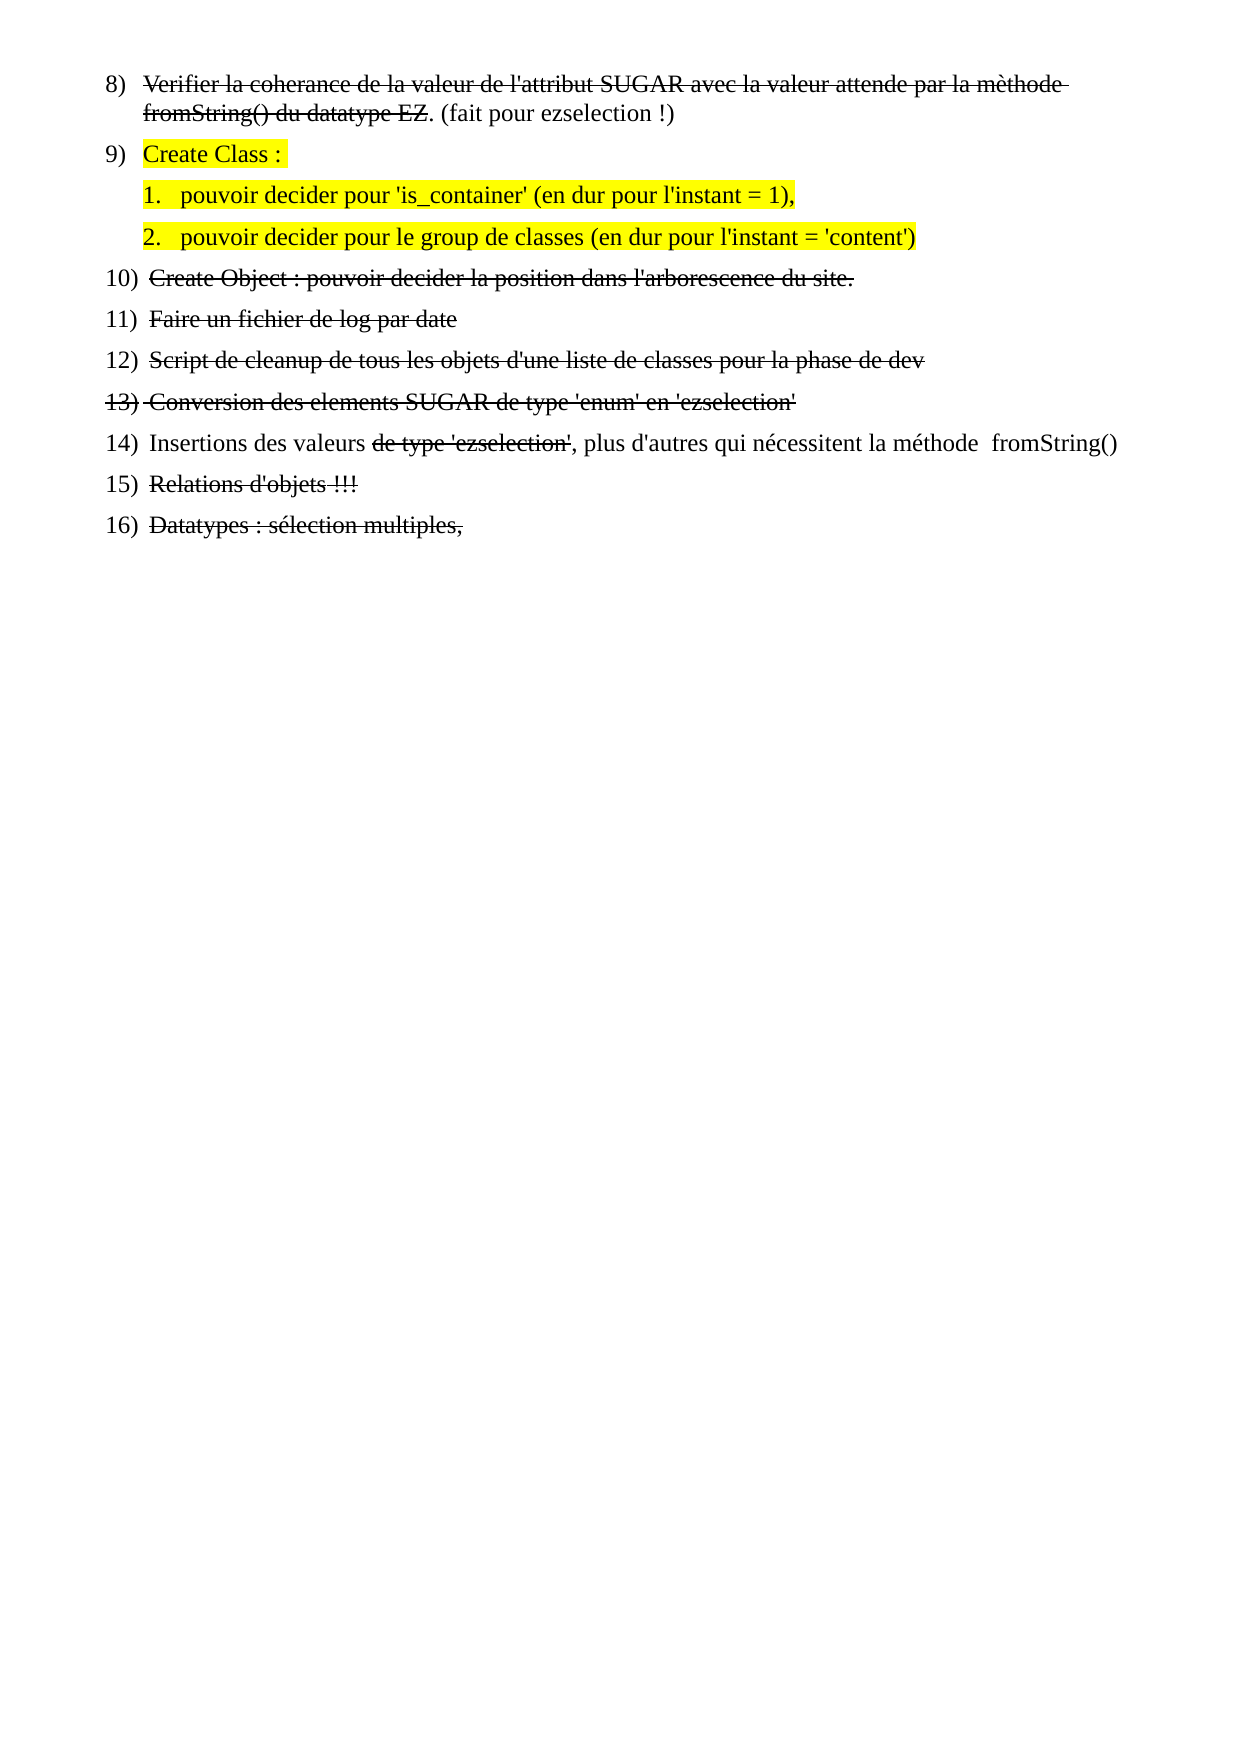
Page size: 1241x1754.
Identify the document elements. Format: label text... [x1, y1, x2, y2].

list Create Class : [105, 139, 1164, 168]
list Script de cleanup de tous les objets d'une liste de classes pour la phase de dev [105, 345, 1164, 374]
list pouvoir decider pour 'is_container' (en dur pour l'instant = 1), [143, 180, 1164, 209]
list Relations d'objets !!! [105, 469, 1164, 498]
list pouvoir decider pour le group de classes (en dur pour l'instant = 'content') [143, 222, 1164, 250]
list Create Object : pouvoir decider la position dans l'arborescence du site. [105, 263, 1164, 292]
list Insertions des valeurs de type 'ezselection', plus d'autres qui nécessitent la méthode fromString() [105, 428, 1164, 457]
list Datatypes : sélection multiples, [105, 510, 1164, 539]
list Verifier la coherance de la valeur de l'attribut SUGAR avec la valeur attende par la mèthode fromString() du datatype EZ. (fait pour ezselection !) [105, 69, 1164, 127]
list Conversion des elements SUGAR de type 'enum' en 'ezselection' [105, 387, 1164, 415]
list Faire un fichier de log par date [105, 304, 1164, 333]
